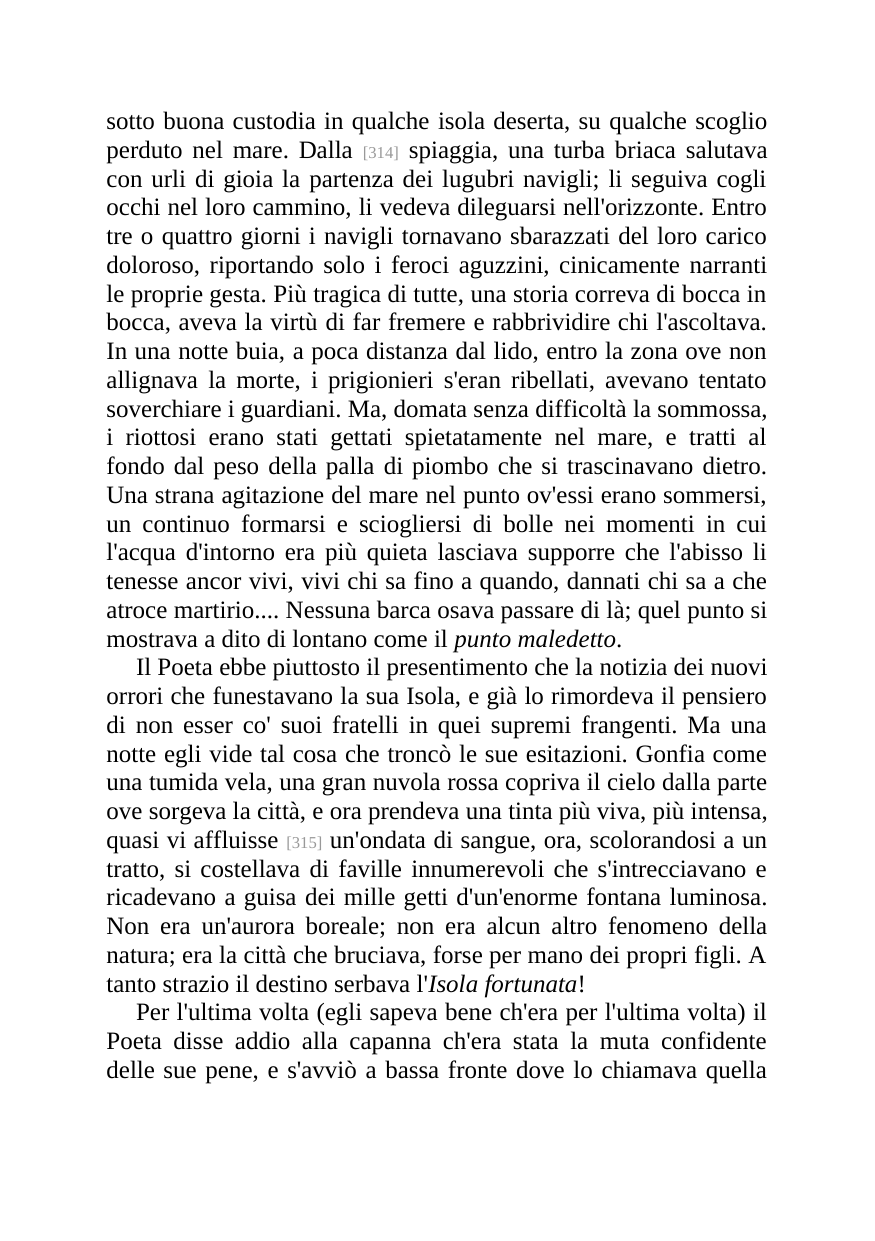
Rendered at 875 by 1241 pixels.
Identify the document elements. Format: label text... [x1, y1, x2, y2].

text Il Poeta ebbe piuttosto il presentimento che la notizia dei nuovi orrori che funestavano la sua Isola, e già lo rimordeva il pensiero di non esser co' suoi fratelli in quei supremi frangenti. Ma una notte egli vide tal cosa che troncò le sue esitazioni. Gonfia come una tumida vela, una gran nuvola rossa copriva il cielo dalla parte ove sorgeva la città, e ora prendeva una tinta più viva, più intensa, quasi vi affluisse [315] un'ondata di sangue, ora, scolorandosi a un tratto, si costellava di faville innumerevoli che s'intrecciavano e ricadevano a guisa dei mille getti d'un'enorme fontana luminosa. Non era un'aurora boreale; non era alcun altro fenomeno della natura; era la città che bruciava, forse per mano dei propri figli. A tanto strazio il destino serbava l'Isola fortunata! [106, 652, 768, 997]
text sotto buona custodia in qualche isola deserta, su qualche scoglio perduto nel mare. Dalla [314] spiaggia, una turba briaca salutava con urli di gioia la partenza dei lugubri navigli; li seguiva cogli occhi nel loro cammino, li vedeva dileguarsi nell'orizzonte. Entro tre o quattro giorni i navigli tornavano sbarazzati del loro carico doloroso, riportando solo i feroci aguzzini, cinicamente narranti le proprie gesta. Più tragica di tutte, una storia correva di bocca in bocca, aveva la virtù di far fremere e rabbrividire chi l'ascoltava. In una notte buia, a poca distanza dal lido, entro la zona ove non allignava la morte, i prigionieri s'eran ribellati, avevano tentato soverchiare i guardiani. Ma, domata senza difficoltà la sommossa, i riottosi erano stati gettati spietatamente nel mare, e tratti al fondo dal peso della palla di piombo che si trascinavano dietro. Una strana agitazione del mare nel punto ov'essi erano sommersi, un continuo formarsi e sciogliersi di bolle nei momenti in cui l'acqua d'intorno era più quieta lasciava supporre che l'abisso li tenesse ancor vivi, vivi chi sa fino a quando, dannati chi sa a che atroce martirio.... Nessuna barca osava passare di là; quel punto si mostrava a dito di lontano come il punto maledetto. [106, 106, 768, 652]
text Per l'ultima volta (egli sapeva bene ch'era per l'ultima volta) il Poeta disse addio alla capanna ch'era stata la muta confidente delle sue pene, e s'avviò a bassa fronte dove lo chiamava quella [106, 997, 768, 1084]
